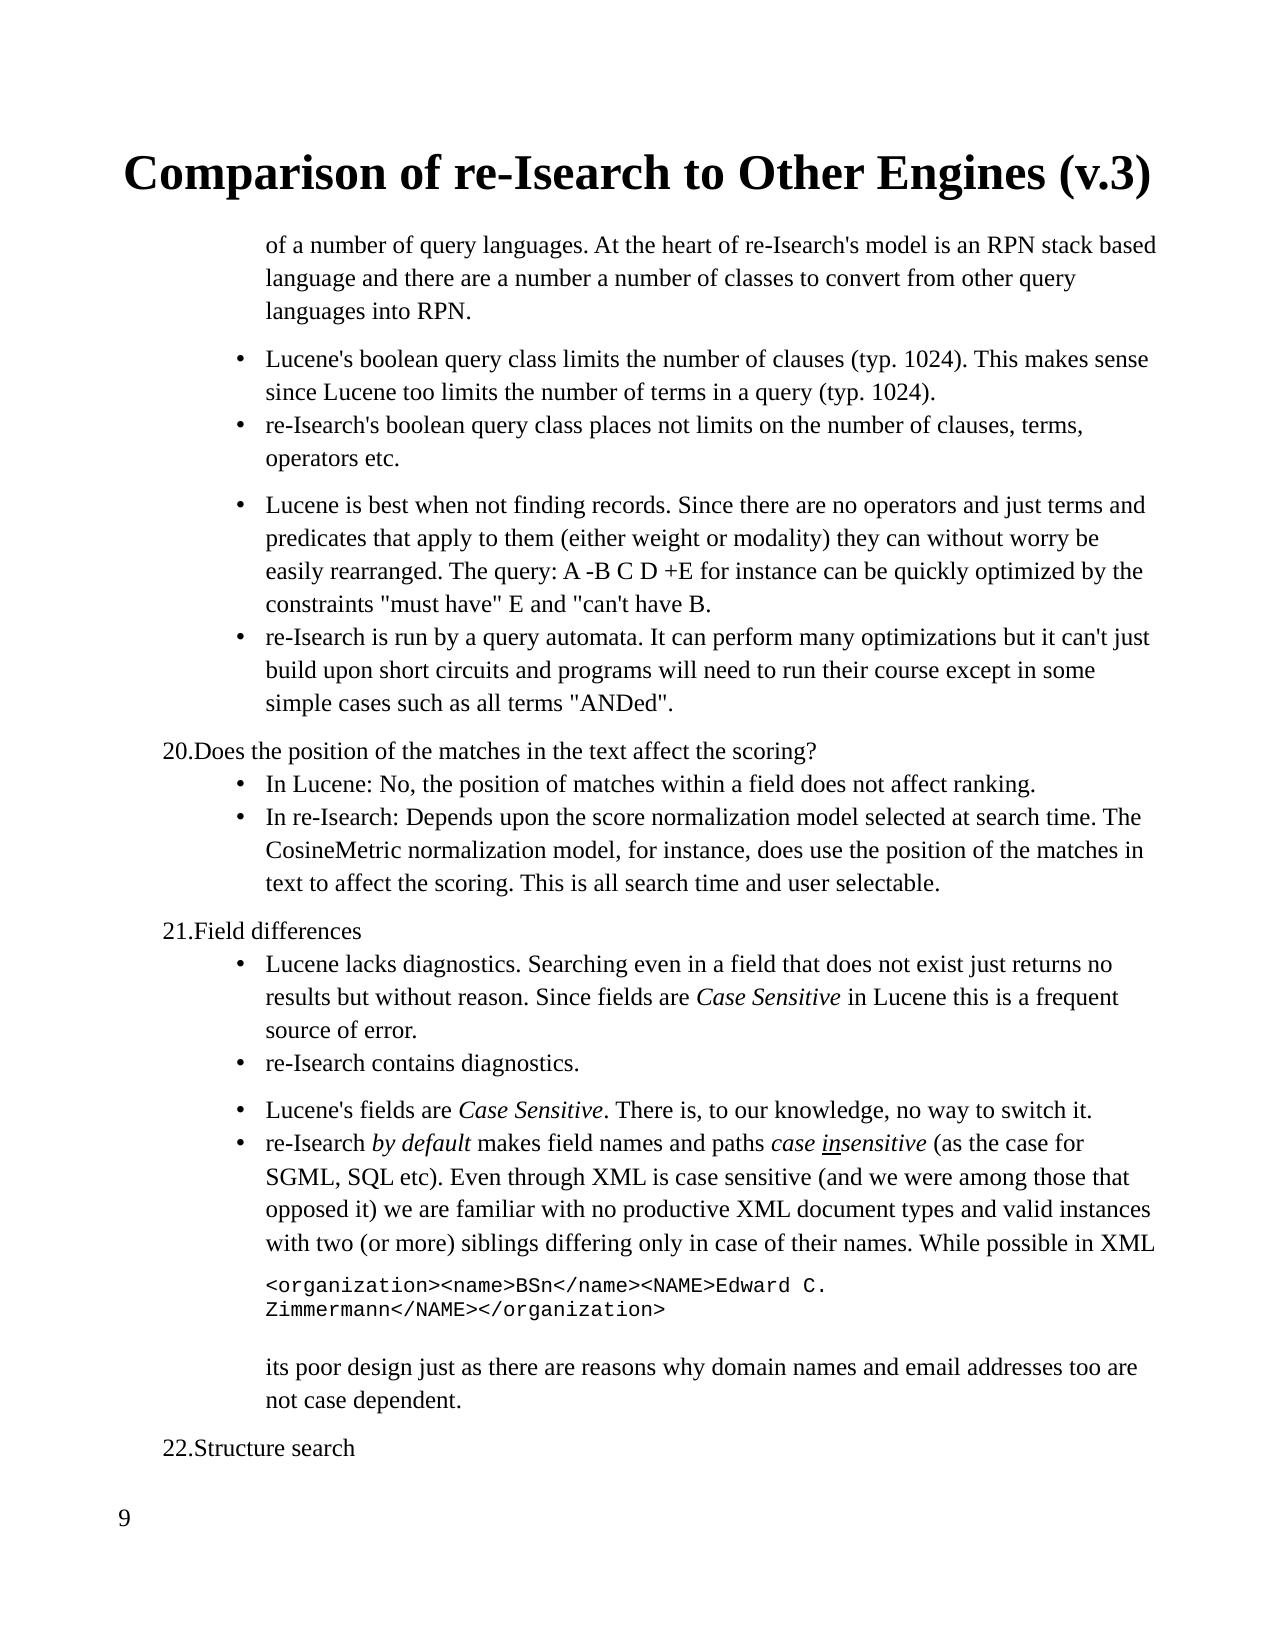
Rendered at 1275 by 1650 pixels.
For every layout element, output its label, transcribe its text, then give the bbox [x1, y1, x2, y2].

list Does the position of the matches in the text affect the scoring? [162, 736, 1157, 765]
list Lucene lacks diagnostics. Searching even in a field that does not exist just returns no results but without reason. Since fields are Case Sensitive in Lucene this is a frequent source of error. [236, 949, 1157, 1044]
list Lucene is best when not finding records. Since there are no operators and just terms and predicates that apply to them (either weight or modality) they can without worry be easily rearranged. The query: A -B C D +E for instance can be quickly optimized by the constraints "must have" E and "can't have B. [236, 490, 1157, 618]
list Lucene's boolean query class limits the number of clauses (typ. 1024). This makes sense since Lucene too limits the number of terms in a query (typ. 1024). [236, 344, 1157, 406]
list Lucene's fields are Case Sensitive. There is, to our knowledge, no way to switch it. [236, 1096, 1157, 1124]
list Field differences [162, 916, 1157, 944]
list Structure search [162, 1433, 1157, 1461]
list re-Isearch's boolean query class places not limits on the number of clauses, terms, operators etc. [236, 410, 1157, 472]
list its poor design just as there are reasons why domain names and email addresses too are not case dependent. [236, 1352, 1157, 1414]
list In re-Isearch: Depends upon the score normalization model selected at search time. The CosineMetric normalization model, for instance, does use the position of the matches in text to affect the scoring. This is all search time and user selectable. [236, 802, 1157, 897]
list <organization><name>BSn</name><NAME>Edward C. Zimmermann</NAME></organization> [236, 1275, 1157, 1322]
list of a number of query languages. At the heart of re-Isearch's model is an RPN stack based language and there are a number a number of classes to convert from other query languages into RPN. [236, 230, 1157, 325]
list re-Isearch is run by a query automata. It can perform many optimizations but it can't just build upon short circuits and programs will need to run their course except in some simple cases such as all terms "ANDed". [236, 622, 1157, 717]
list re-Isearch contains diagnostics. [236, 1048, 1157, 1077]
list In Lucene: No, the position of matches within a field does not affect ranking. [236, 769, 1157, 798]
list re-Isearch by default makes field names and paths case insensitive (as the case for SGML, SQL etc). Even through XML is case sensitive (and we were among those that opposed it) we are familiar with no productive XML document types and valid instances with two (or more) siblings differing only in case of their names. While possible in XML [236, 1128, 1157, 1256]
